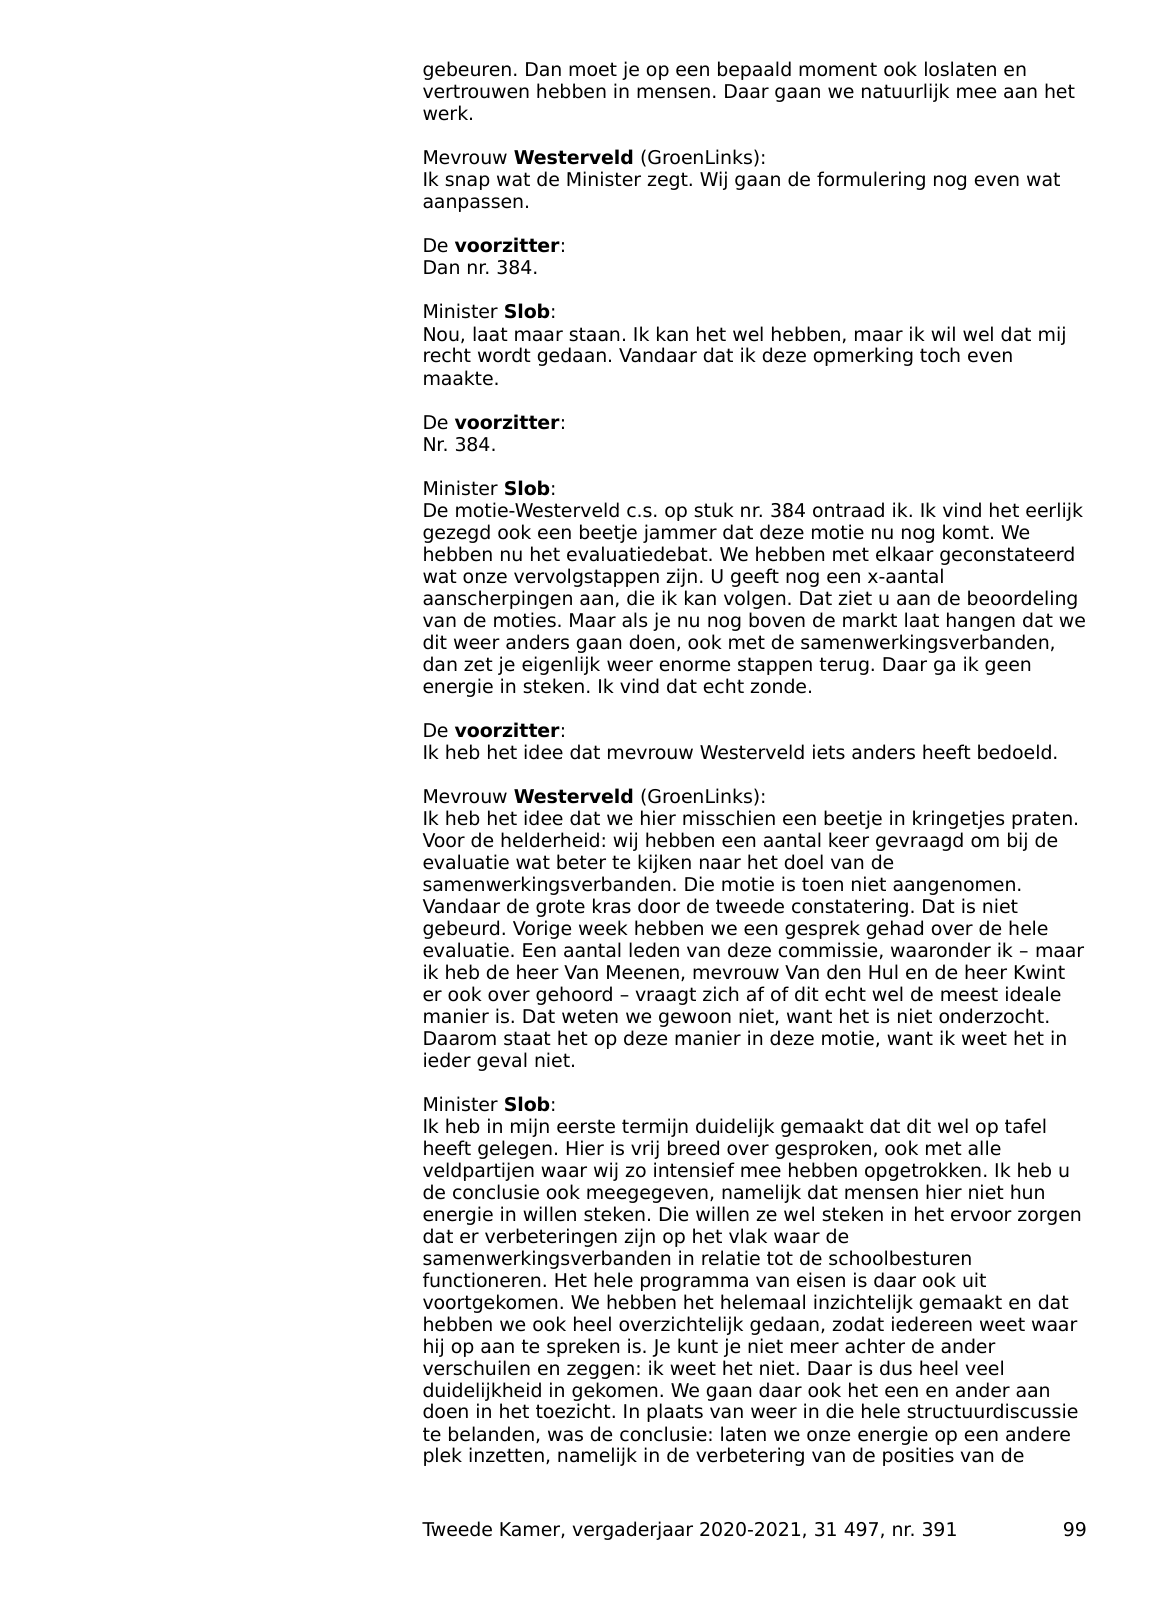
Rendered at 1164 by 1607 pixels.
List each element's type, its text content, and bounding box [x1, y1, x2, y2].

text Ik heb in mijn eerste termijn duidelijk gemaakt dat dit wel op tafel heeft gelegen. Hier is vrij breed over gesproken, ook met alle veldpartijen waar wij zo intensief mee hebben opgetrokken. Ik heb u de conclusie ook meegegeven, namelijk dat mensen hier niet hun energie in willen steken. Die willen ze wel steken in het ervoor zorgen dat er verbeteringen zijn op het vlak waar de samenwerkingsverbanden in relatie tot de schoolbesturen functioneren. Het hele programma van eisen is daar ook uit voortgekomen. We hebben het helemaal inzichtelijk gemaakt en dat hebben we ook heel overzichtelijk gedaan, zodat iedereen weet waar hij op aan te spreken is. Je kunt je niet meer achter de ander verschuilen en zeggen: ik weet het niet. Daar is dus heel veel duidelijkheid in gekomen. We gaan daar ook het een en ander aan doen in het toezicht. In plaats van weer in die hele structuurdiscussie te belanden, was de conclusie: laten we onze energie op een andere plek inzetten, namelijk in de verbetering van de posities van de [422, 1116, 1087, 1467]
text Nou, laat maar staan. Ik kan het wel hebben, maar ik wil wel dat mij recht wordt gedaan. Vandaar dat ik deze opmerking toch even maakte. [422, 323, 1087, 389]
text Minister Slob: [422, 1094, 1087, 1116]
text Nr. 384. [422, 433, 1087, 456]
text Minister Slob: [422, 301, 1087, 323]
text De voorzitter: [422, 412, 1087, 433]
text Mevrouw Westerveld (GroenLinks): [422, 147, 1087, 169]
text De motie-Westerveld c.s. op stuk nr. 384 ontraad ik. Ik vind het eerlijk gezegd ook een beetje jammer dat deze motie nu nog komt. We hebben nu het evaluatiedebat. We hebben met elkaar geconstateerd wat onze vervolgstappen zijn. U geeft nog een x-aantal aanscherpingen aan, die ik kan volgen. Dat ziet u aan de beoordeling van de moties. Maar als je nu nog boven de markt laat hangen dat we dit weer anders gaan doen, ook met de samenwerkingsverbanden, dan zet je eigenlijk weer enorme stappen terug. Daar ga ik geen energie in steken. Ik vind dat echt zonde. [422, 500, 1087, 697]
text Ik heb het idee dat we hier misschien een beetje in kringetjes praten. Voor de helderheid: wij hebben een aantal keer gevraagd om bij de evaluatie wat beter te kijken naar het doel van de samenwerkingsverbanden. Die motie is toen niet aangenomen. Vandaar de grote kras door de tweede constatering. Dat is niet gebeurd. Vorige week hebben we een gesprek gehad over de hele evaluatie. Een aantal leden van deze commissie, waaronder ik – maar ik heb de heer Van Meenen, mevrouw Van den Hul en de heer Kwint er ook over gehoord – vraagt zich af of dit echt wel de meest ideale manier is. Dat weten we gewoon niet, want het is niet onderzocht. Daarom staat het op deze manier in deze motie, want ik weet het in ieder geval niet. [422, 808, 1087, 1072]
text gebeuren. Dan moet je op een bepaald moment ook loslaten en vertrouwen hebben in mensen. Daar gaan we natuurlijk mee aan het werk. [422, 59, 1087, 125]
text De voorzitter: [422, 720, 1087, 742]
text Ik heb het idee dat mevrouw Westerveld iets anders heeft bedoeld. [422, 742, 1087, 764]
text Dan nr. 384. [422, 257, 1087, 279]
text Ik snap wat de Minister zegt. Wij gaan de formulering nog even wat aanpassen. [422, 169, 1087, 213]
text Minister Slob: [422, 478, 1087, 500]
text De voorzitter: [422, 235, 1087, 257]
text Mevrouw Westerveld (GroenLinks): [422, 786, 1087, 808]
